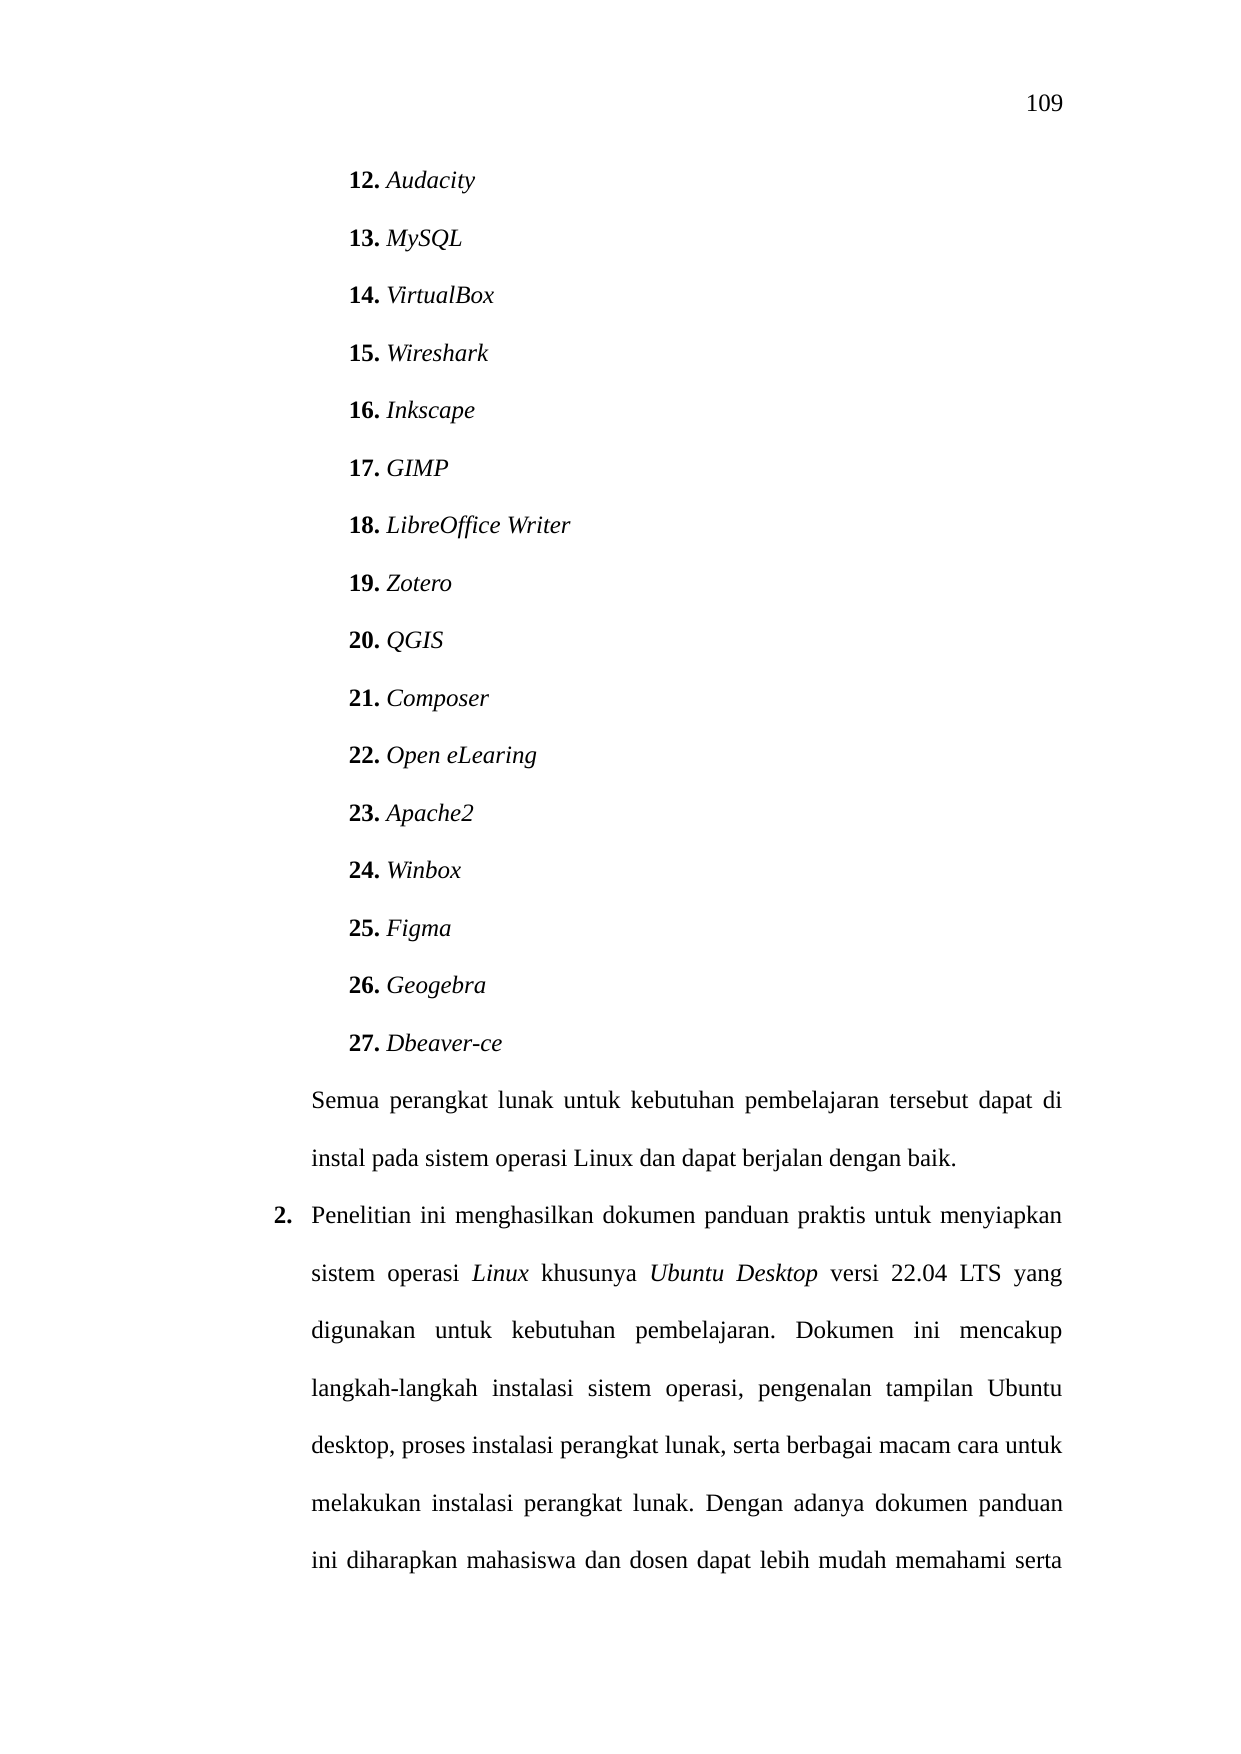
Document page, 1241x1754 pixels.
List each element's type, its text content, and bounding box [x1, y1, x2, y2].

list QGIS [349, 625, 1063, 654]
list Geogebra [349, 970, 1063, 999]
list LibreOffice Writer [349, 510, 1063, 539]
list Wireshark [349, 338, 1063, 367]
list Winbox [349, 855, 1063, 884]
list VirtualBox [349, 280, 1063, 309]
text Semua perangkat lunak untuk kebutuhan pembelajaran tersebut dapat di instal pada sistem operasi Linux dan dapat berjalan dengan baik. [311, 1085, 1063, 1172]
list Inkscape [349, 395, 1063, 424]
list Penelitian ini menghasilkan dokumen panduan praktis untuk menyiapkan sistem operasi Linux khusunya Ubuntu Desktop versi 22.04 LTS yang digunakan untuk kebutuhan pembelajaran. Dokumen ini mencakup langkah-langkah instalasi sistem operasi, pengenalan tampilan Ubuntu desktop, proses instalasi perangkat lunak, serta berbagai macam cara untuk melakukan instalasi perangkat lunak. Dengan adanya dokumen panduan ini diharapkan mahasiswa dan dosen dapat lebih mudah memahami serta [274, 1200, 1063, 1574]
list Dbeaver-ce [349, 1028, 1063, 1057]
list GIMP [349, 453, 1063, 482]
list Figma [349, 913, 1063, 942]
list Audacity [349, 165, 1063, 194]
list Open eLearing [349, 740, 1063, 769]
list Zotero [349, 568, 1063, 597]
list Apache2 [349, 798, 1063, 827]
list MySQL [349, 223, 1063, 252]
list Composer [349, 683, 1063, 712]
